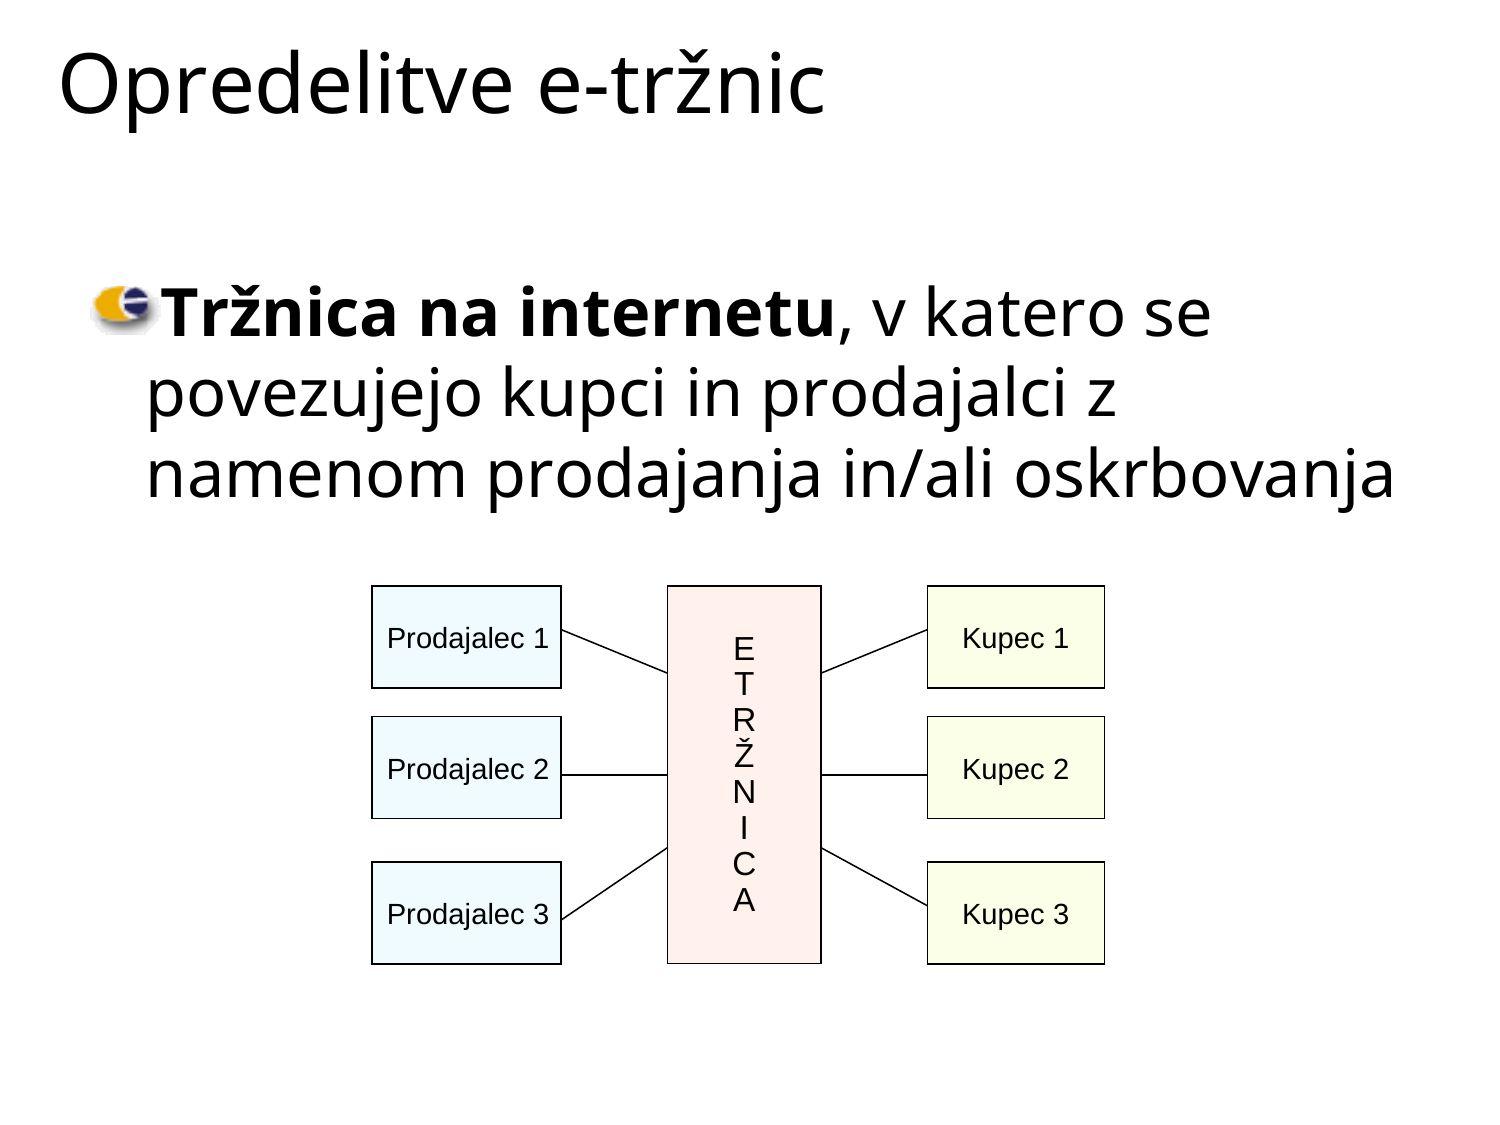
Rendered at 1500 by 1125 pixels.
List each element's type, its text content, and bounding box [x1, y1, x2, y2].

text_box Prodajalec 2 [372, 716, 562, 819]
text_box Kupec 1 [927, 586, 1105, 688]
list Tržnica na internetu, v katero se povezujejo kupci in prodajalci z namenom prodajanja in/ali oskrbovanja [74, 262, 1417, 994]
text_box Kupec 2 [927, 716, 1105, 819]
title Opredelitve e-tržnic [42, 22, 1466, 138]
text_box Prodajalec 1 [372, 586, 562, 688]
text_box E T R Ž N I C A [667, 586, 822, 964]
text_box Prodajalec 3 [372, 862, 562, 964]
text_box Kupec 3 [927, 862, 1105, 964]
